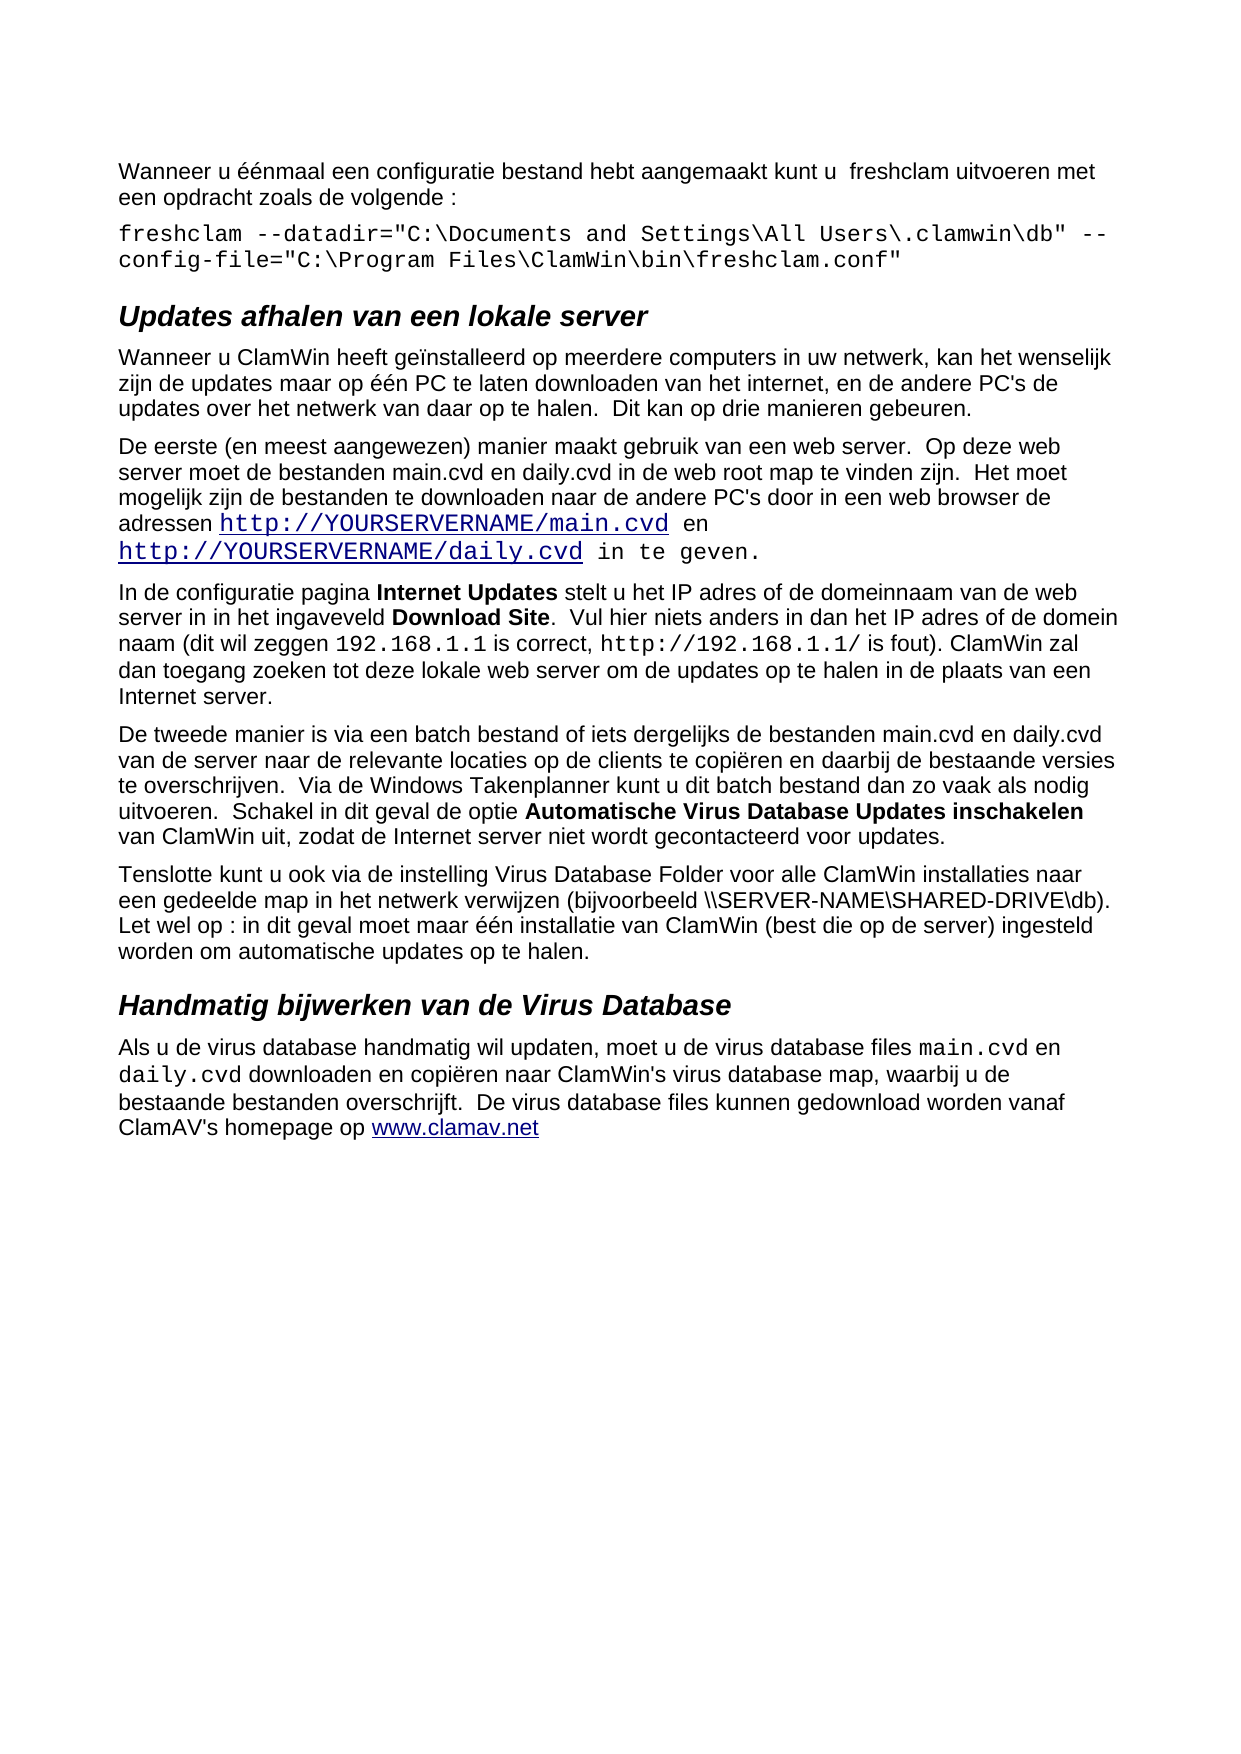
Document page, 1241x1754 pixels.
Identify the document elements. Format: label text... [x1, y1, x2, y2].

text freshclam --datadir="C:\Documents and Settings\All Users\.clamwin\db" --config-file="C:\Program Files\ClamWin\bin\freshclam.conf" [118, 222, 1122, 275]
subtitle Handmatig bijwerken van de Virus Database [118, 989, 1122, 1022]
text Wanneer u éénmaal een configuratie bestand hebt aangemaakt kunt u freshclam uitvoeren met een opdracht zoals de volgende : [118, 159, 1122, 210]
subtitle Updates afhalen van een lokale server [118, 300, 1122, 332]
text Tenslotte kunt u ook via de instelling Virus Database Folder voor alle ClamWin installaties naar een gedeelde map in het netwerk verwijzen (bijvoorbeeld \\SERVER-NAME\SHARED-DRIVE\db). Let wel op : in dit geval moet maar één installatie van ClamWin (best die op de server) ingesteld worden om automatische updates op te halen. [118, 862, 1122, 964]
text In de configuratie pagina Internet Updates stelt u het IP adres of de domeinnaam van de web server in in het ingaveveld Download Site. Vul hier niets anders in dan het IP adres of de domein naam (dit wil zeggen 192.168.1.1 is correct, http://192.168.1.1/ is fout). ClamWin zal dan toegang zoeken tot deze lokale web server om de updates op te halen in de plaats van een Internet server. [118, 579, 1122, 709]
text De eerste (en meest aangewezen) manier maakt gebruik van een web server. Op deze web server moet de bestanden main.cvd en daily.cvd in de web root map te vinden zijn. Het moet mogelijk zijn de bestanden te downloaden naar de andere PC's door in een web browser de adressen http://YOURSERVERNAME/main.cvd en http://YOURSERVERNAME/daily.cvd in te geven. [118, 434, 1122, 567]
text Als u de virus database handmatig wil updaten, moet u de virus database files main.cvd en daily.cvd downloaden en copiëren naar ClamWin's virus database map, waarbij u de bestaande bestanden overschrijft. De virus database files kunnen gedownload worden vanaf ClamAV's homepage op www.clamav.net [118, 1034, 1122, 1141]
text De tweede manier is via een batch bestand of iets dergelijks de bestanden main.cvd en daily.cvd van de server naar de relevante locaties op de clients te copiëren en daarbij de bestaande versies te overschrijven. Via de Windows Takenplanner kunt u dit batch bestand dan zo vaak als nodig uitvoeren. Schakel in dit geval de optie Automatische Virus Database Updates inschakelen van ClamWin uit, zodat de Internet server niet wordt gecontacteerd voor updates. [118, 722, 1122, 849]
text Wanneer u ClamWin heeft geïnstalleerd op meerdere computers in uw netwerk, kan het wenselijk zijn de updates maar op één PC te laten downloaden van het internet, en de andere PC's de updates over het netwerk van daar op te halen. Dit kan op drie manieren gebeuren. [118, 345, 1122, 421]
